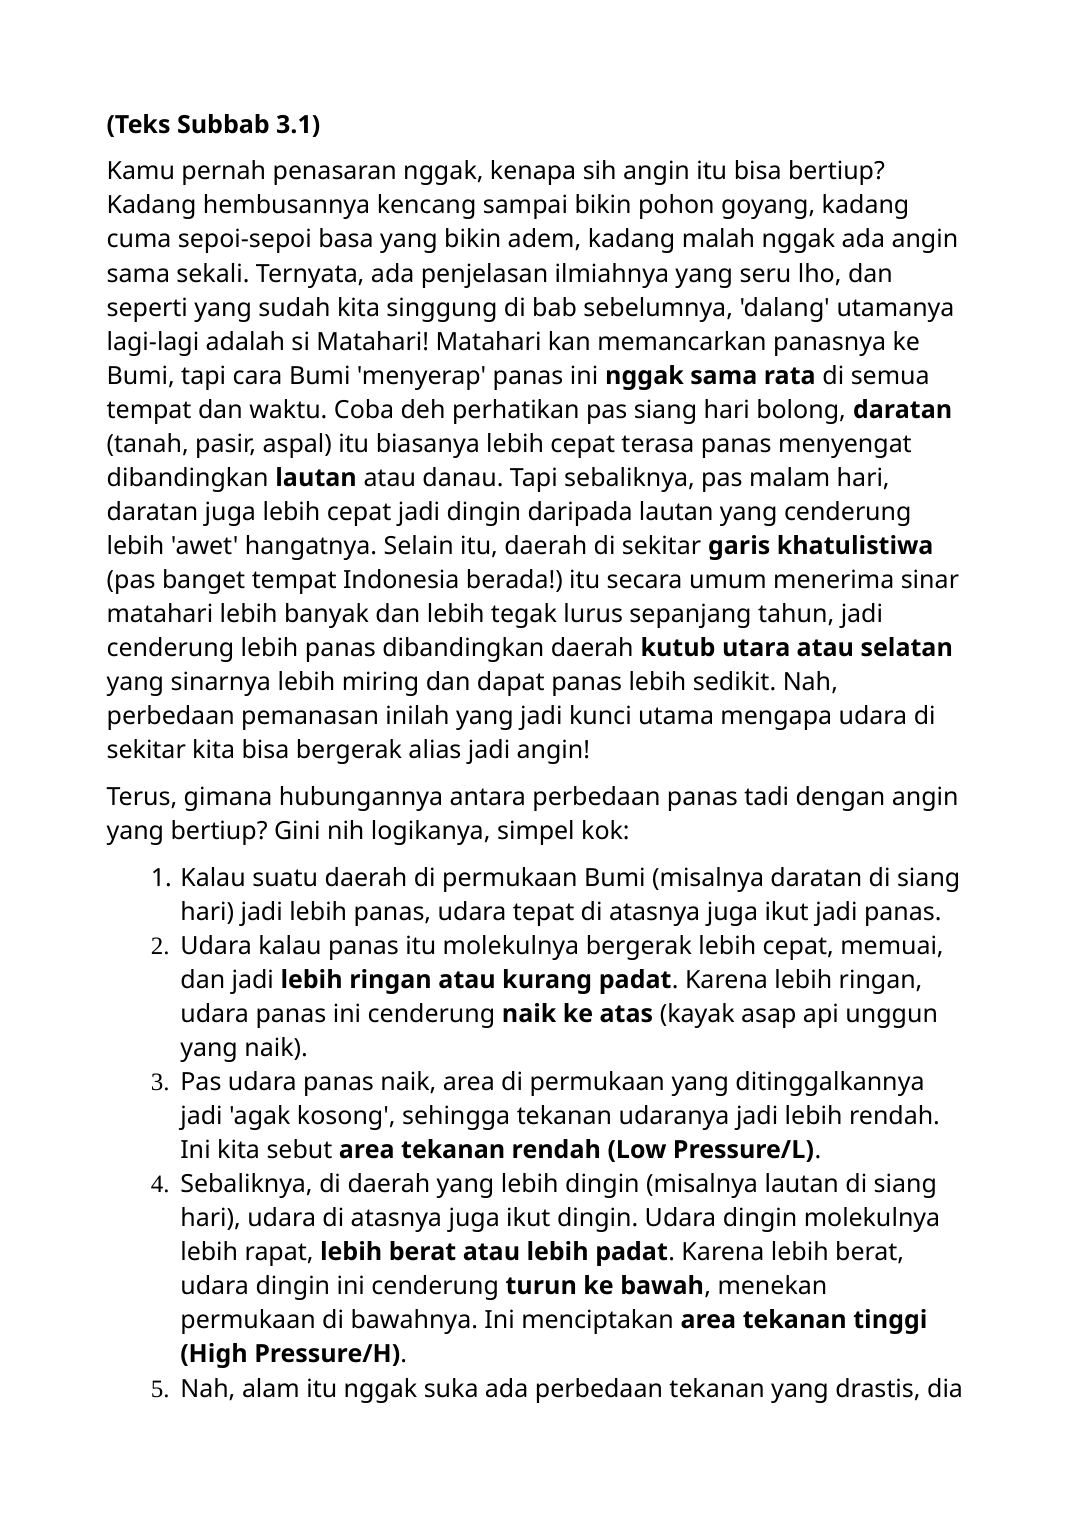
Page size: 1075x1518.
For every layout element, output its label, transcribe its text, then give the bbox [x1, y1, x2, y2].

text Terus, gimana hubungannya antara perbedaan panas tadi dengan angin yang bertiup? Gini nih logikanya, simpel kok: [106, 779, 968, 847]
text (Teks Subbab 3.1) [106, 106, 968, 141]
list Udara kalau panas itu molekulnya bergerak lebih cepat, memuai, dan jadi lebih ringan atau kurang padat. Karena lebih ringan, udara panas ini cenderung naik ke atas (kayak asap api unggun yang naik). [151, 927, 968, 1064]
list Nah, alam itu nggak suka ada perbedaan tekanan yang drastis, dia [151, 1370, 968, 1404]
list Kalau suatu daerah di permukaan Bumi (misalnya daratan di siang hari) jadi lebih panas, udara tepat di atasnya juga ikut jadi panas. [151, 859, 968, 927]
text Kamu pernah penasaran nggak, kenapa sih angin itu bisa bertiup? Kadang hembusannya kencang sampai bikin pohon goyang, kadang cuma sepoi-sepoi basa yang bikin adem, kadang malah nggak ada angin sama sekali. Ternyata, ada penjelasan ilmiahnya yang seru lho, dan seperti yang sudah kita singgung di bab sebelumnya, 'dalang' utamanya lagi-lagi adalah si Matahari! Matahari kan memancarkan panasnya ke Bumi, tapi cara Bumi 'menyerap' panas ini nggak sama rata di semua tempat dan waktu. Coba deh perhatikan pas siang hari bolong, daratan (tanah, pasir, aspal) itu biasanya lebih cepat terasa panas menyengat dibandingkan lautan atau danau. Tapi sebaliknya, pas malam hari, daratan juga lebih cepat jadi dingin daripada lautan yang cenderung lebih 'awet' hangatnya. Selain itu, daerah di sekitar garis khatulistiwa (pas banget tempat Indonesia berada!) itu secara umum menerima sinar matahari lebih banyak dan lebih tegak lurus sepanjang tahun, jadi cenderung lebih panas dibandingkan daerah kutub utara atau selatan yang sinarnya lebih miring dan dapat panas lebih sedikit. Nah, perbedaan pemanasan inilah yang jadi kunci utama mengapa udara di sekitar kita bisa bergerak alias jadi angin! [106, 153, 968, 766]
list Sebaliknya, di daerah yang lebih dingin (misalnya lautan di siang hari), udara di atasnya juga ikut dingin. Udara dingin molekulnya lebih rapat, lebih berat atau lebih padat. Karena lebih berat, udara dingin ini cenderung turun ke bawah, menekan permukaan di bawahnya. Ini menciptakan area tekanan tinggi (High Pressure/H). [151, 1166, 968, 1370]
list Pas udara panas naik, area di permukaan yang ditinggalkannya jadi 'agak kosong', sehingga tekanan udaranya jadi lebih rendah. Ini kita sebut area tekanan rendah (Low Pressure/L). [151, 1064, 968, 1166]
